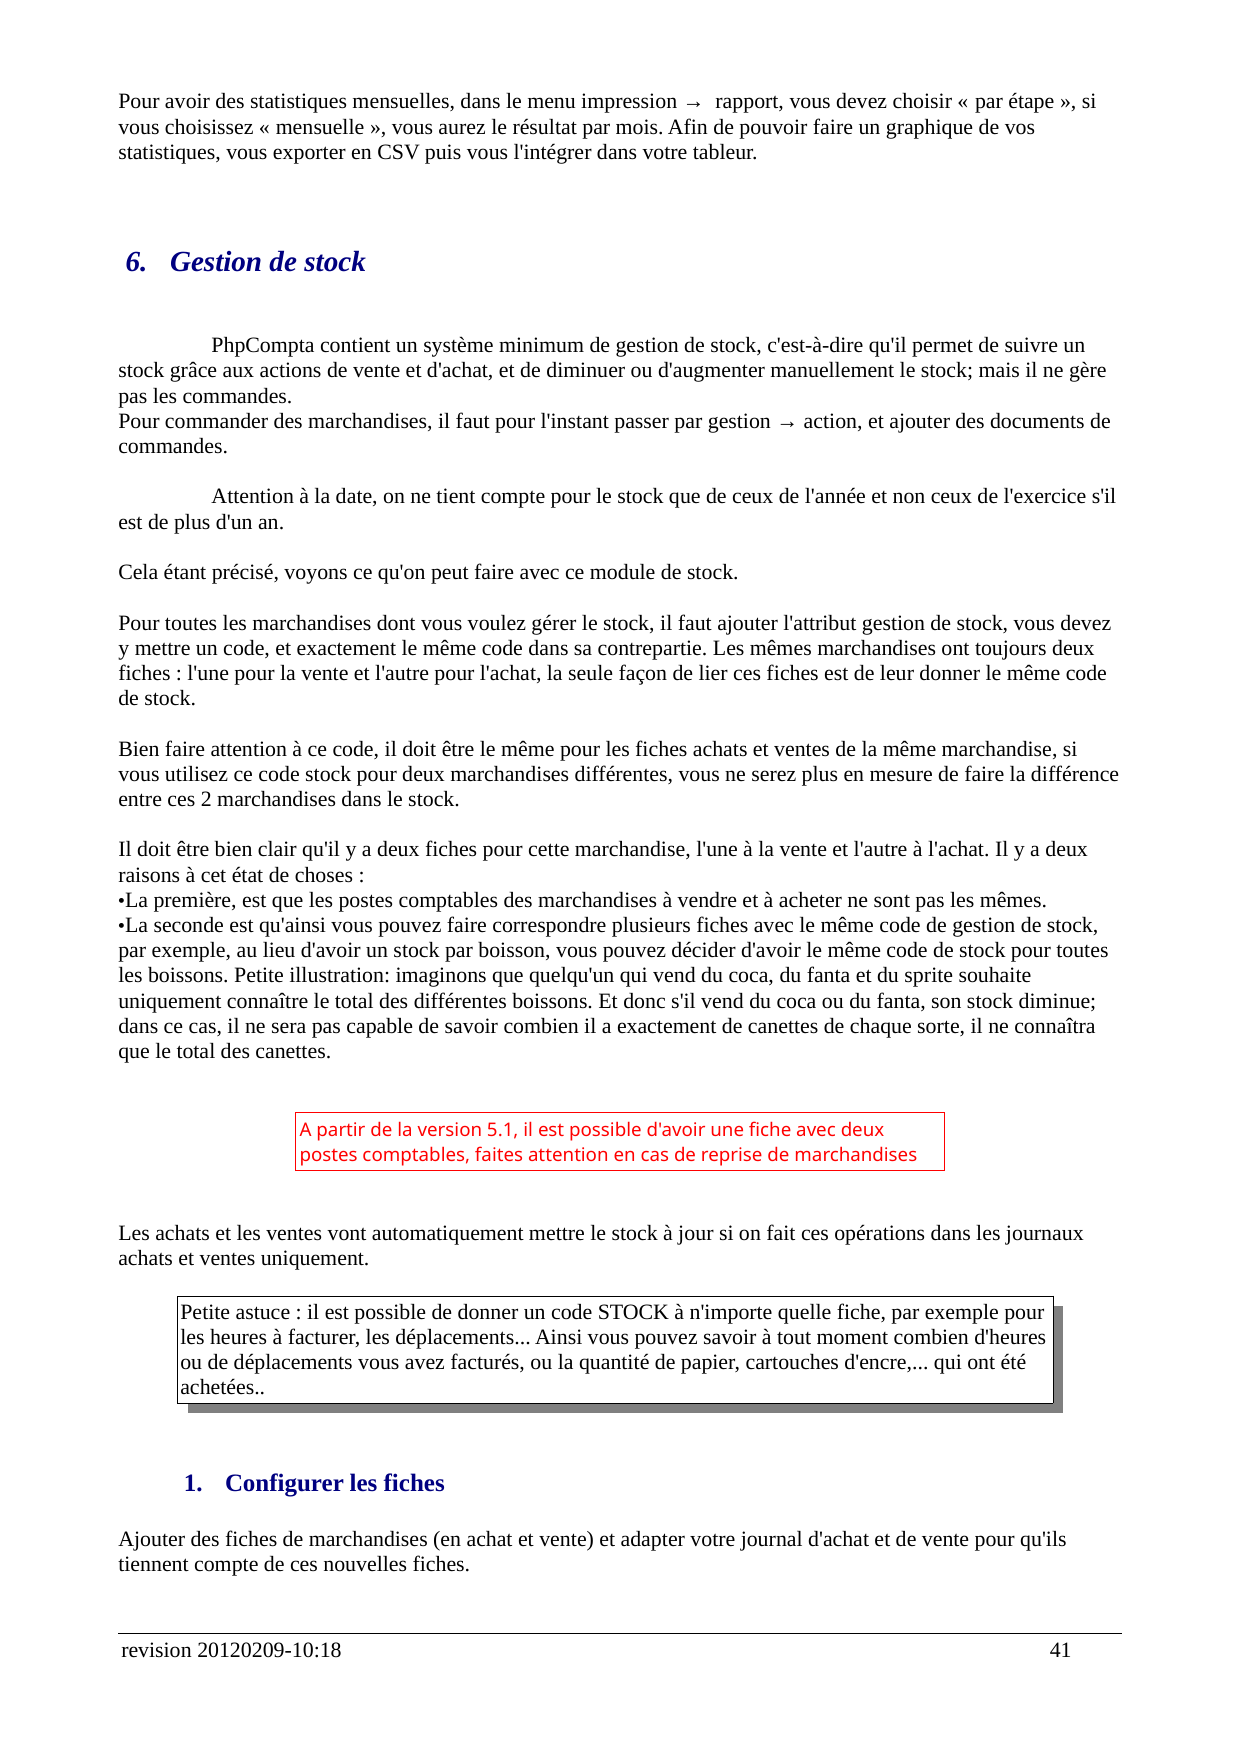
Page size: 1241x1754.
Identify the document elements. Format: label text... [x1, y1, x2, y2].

text Il doit être bien clair qu'il y a deux fiches pour cette marchandise, l'une à la vente et l'autre à l'achat. Il y a deux raisons à cet état de choses : [118, 836, 1122, 887]
subtitle Configurer les fiches [177, 1468, 1122, 1497]
list La première, est que les postes comptables des marchandises à vendre et à acheter ne sont pas les mêmes. [118, 887, 1122, 912]
text Petite astuce : il est possible de donner un code STOCK à n'importe quelle fiche, par exemple pour les heures à facturer, les déplacements... Ainsi vous pouvez savoir à tout moment combien d'heures ou de déplacements vous avez facturés, ou la quantité de papier, cartouches d'encre,... qui ont été achetées.. [178, 1297, 1052, 1402]
list La seconde est qu'ainsi vous pouvez faire correspondre plusieurs fiches avec le même code de gestion de stock, par exemple, au lieu d'avoir un stock par boisson, vous pouvez décider d'avoir le même code de stock pour toutes les boissons. Petite illustration: imaginons que quelqu'un qui vend du coca, du fanta et du sprite souhaite uniquement connaître le total des différentes boissons. Et donc s'il vend du coca ou du fanta, son stock diminue; dans ce cas, il ne sera pas capable de savoir combien il a exactement de canettes de chaque sorte, il ne connaîtra que le total des canettes. [118, 912, 1122, 1063]
text Pour commander des marchandises, il faut pour l'instant passer par gestion → action, et ajouter des documents de commandes. [118, 408, 1122, 458]
subtitle Gestion de stock [118, 244, 1122, 278]
text Ajouter des fiches de marchandises (en achat et vente) et adapter votre journal d'achat et de vente pour qu'ils tiennent compte de ces nouvelles fiches. [118, 1526, 1122, 1576]
text PhpCompta contient un système minimum de gestion de stock, c'est-à-dire qu'il permet de suivre un stock grâce aux actions de vente et d'achat, et de diminuer ou d'augmenter manuellement le stock; mais il ne gère pas les commandes. [118, 332, 1122, 408]
text Les achats et les ventes vont automatiquement mettre le stock à jour si on fait ces opérations dans les journaux achats et ventes uniquement. [118, 1220, 1122, 1270]
text Bien faire attention à ce code, il doit être le même pour les fiches achats et ventes de la même marchandise, si vous utilisez ce code stock pour deux marchandises différentes, vous ne serez plus en mesure de faire la différence entre ces 2 marchandises dans le stock. [118, 736, 1122, 811]
text Pour avoir des statistiques mensuelles, dans le menu impression → rapport, vous devez choisir « par étape », si vous choisissez « mensuelle », vous aurez le résultat par mois. Afin de pouvoir faire un graphique de vos statistiques, vous exporter en CSV puis vous l'intégrer dans votre tableur. [118, 88, 1122, 164]
text A partir de la version 5.1, il est possible d'avoir une fiche avec deux postes comptables, faites attention en cas de reprise de marchandises [296, 1113, 944, 1170]
text Attention à la date, on ne tient compte pour le stock que de ceux de l'année et non ceux de l'exercice s'il est de plus d'un an. [118, 483, 1122, 534]
text Pour toutes les marchandises dont vous voulez gérer le stock, il faut ajouter l'attribut gestion de stock, vous devez y mettre un code, et exactement le même code dans sa contrepartie. Les mêmes marchandises ont toujours deux fiches : l'une pour la vente et l'autre pour l'achat, la seule façon de lier ces fiches est de leur donner le même code de stock. [118, 609, 1122, 710]
text Cela étant précisé, voyons ce qu'on peut faire avec ce module de stock. [118, 559, 1122, 584]
